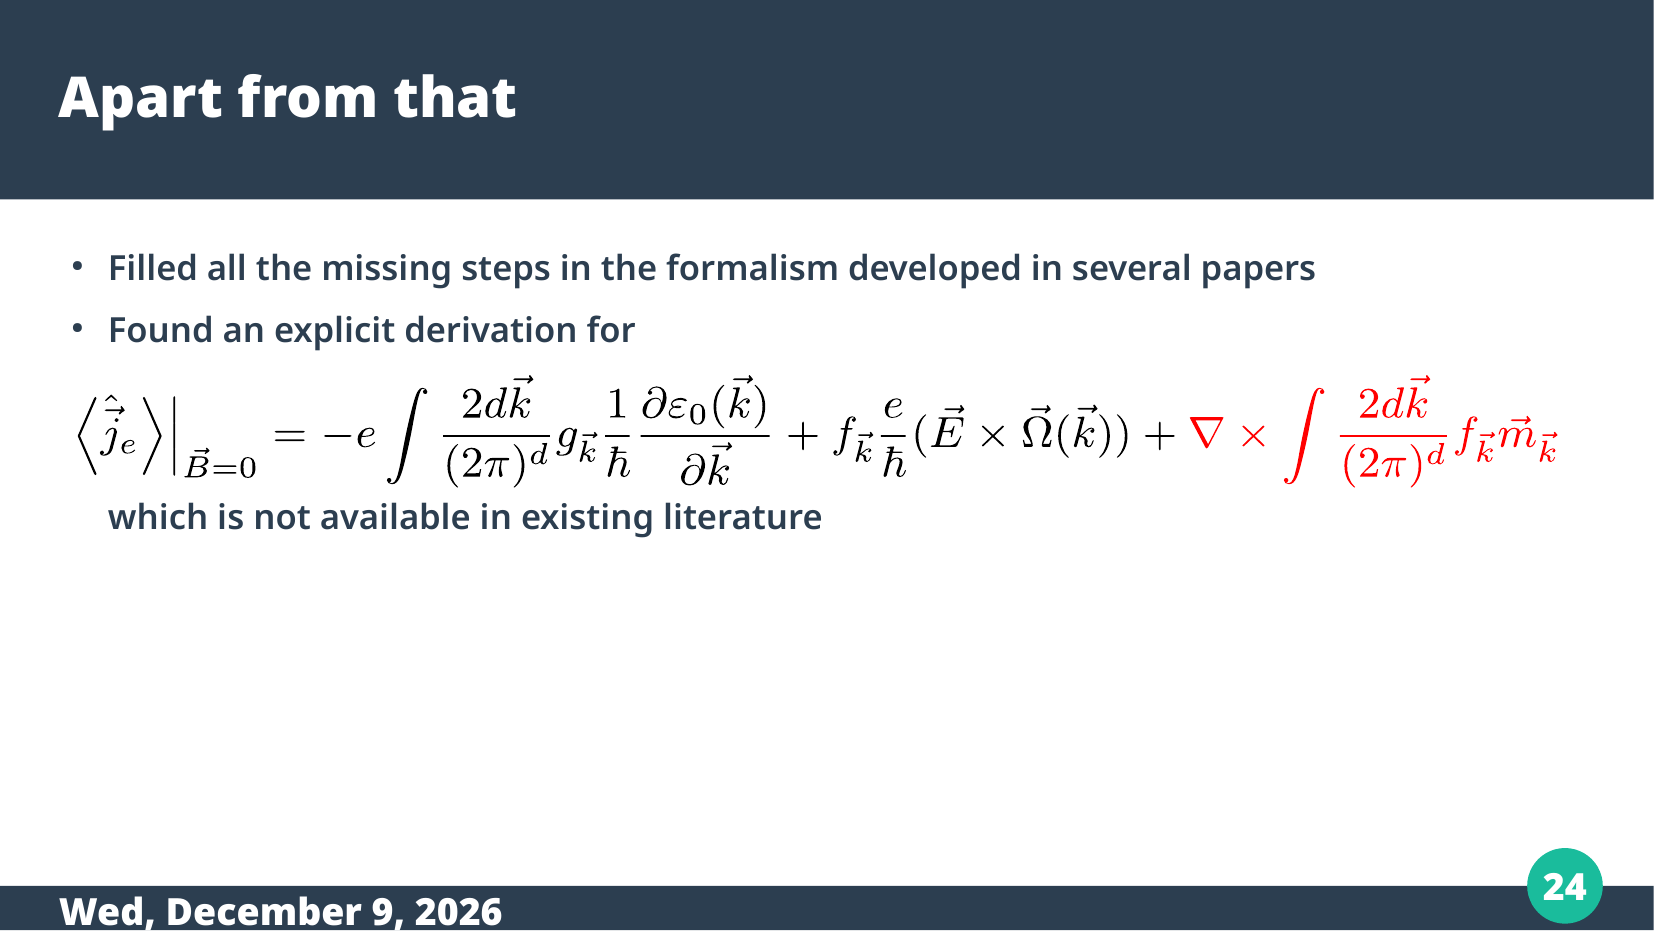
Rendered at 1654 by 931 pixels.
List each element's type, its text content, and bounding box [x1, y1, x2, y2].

list Filled all the missing steps in the formalism developed in several papers Found an explicit derivation for which is not available in existing literature [59, 243, 1595, 540]
text_box [75, 375, 1558, 488]
title Apart from that [59, 37, 1595, 155]
